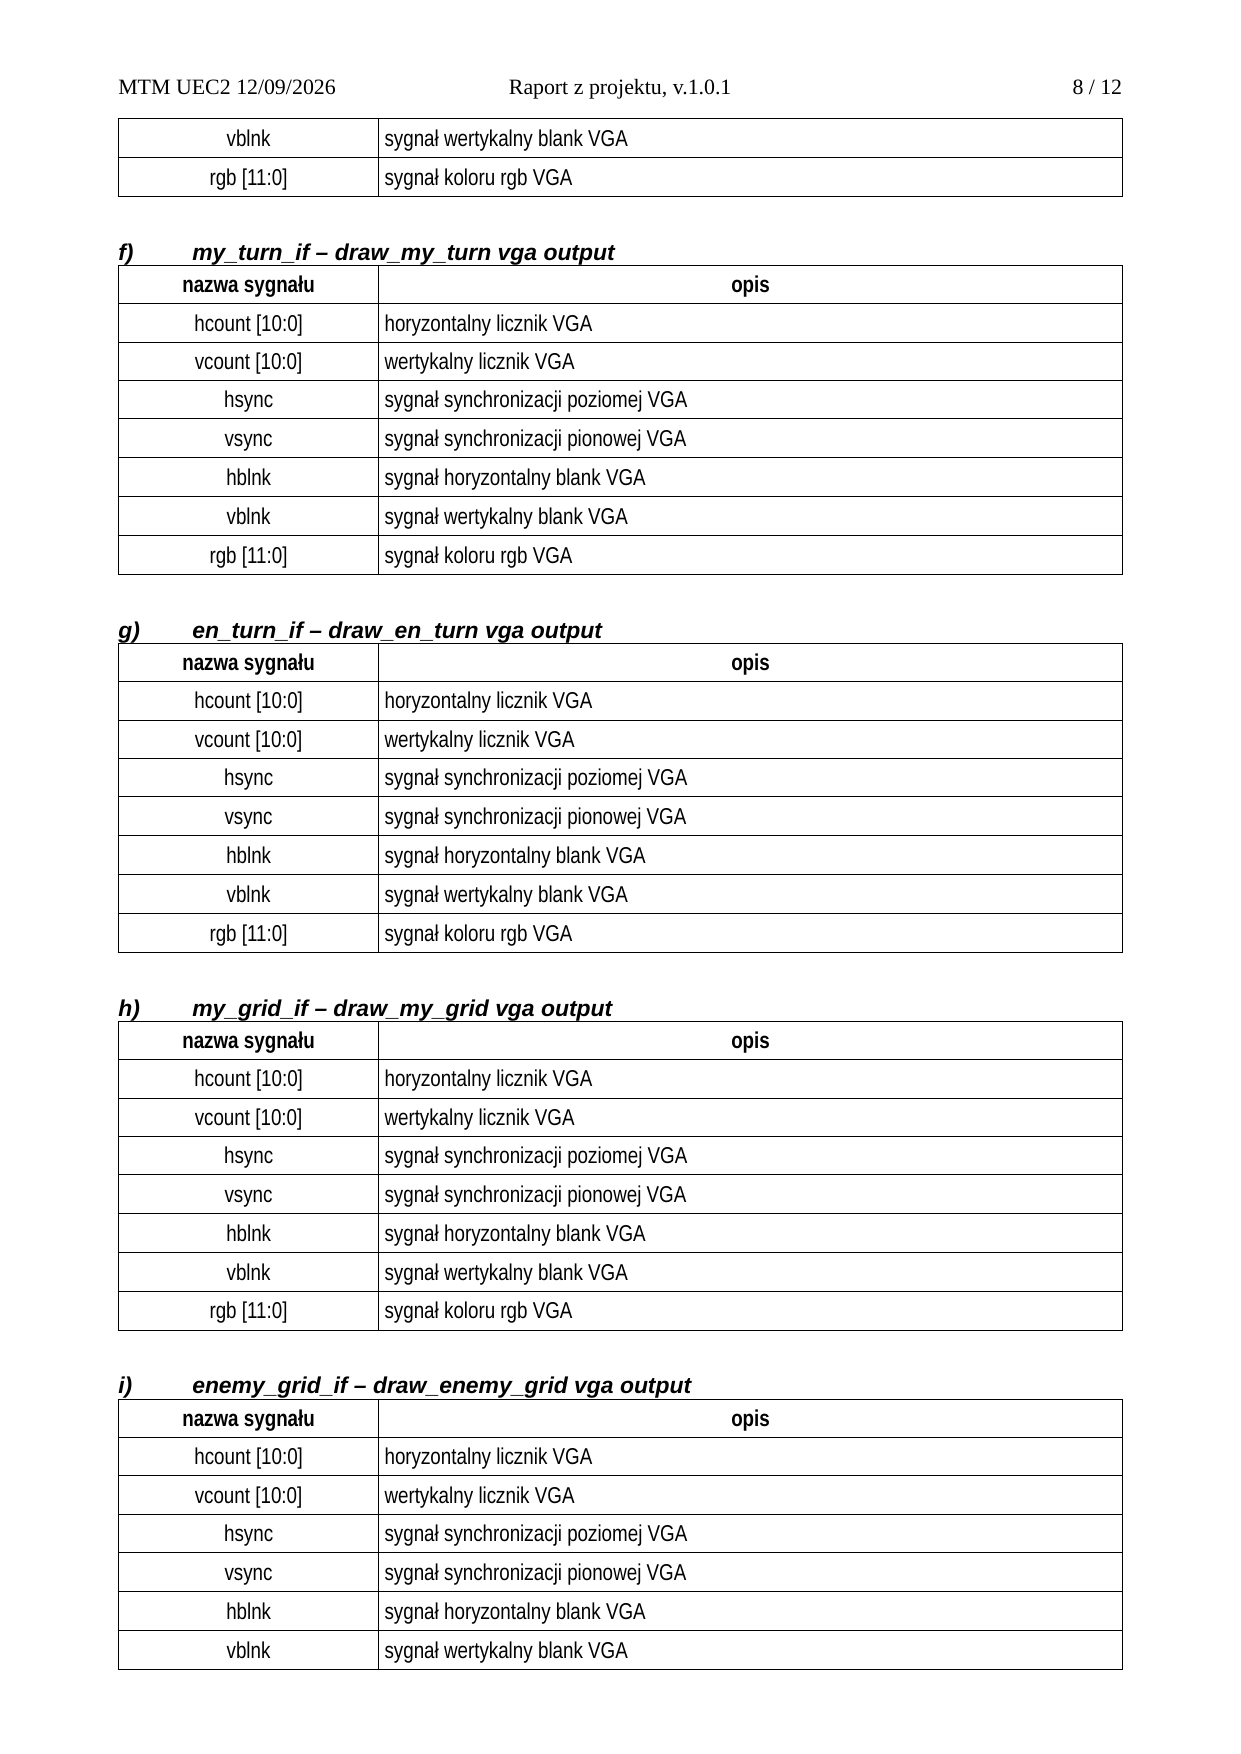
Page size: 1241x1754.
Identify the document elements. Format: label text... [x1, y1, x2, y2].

table_cell hblnk [119, 1592, 378, 1630]
table_cell hsync [119, 1515, 378, 1552]
table_header opis [379, 1400, 1122, 1437]
table_cell vblnk [119, 497, 378, 535]
subtitle enemy_grid_if – draw_enemy_grid vga output [118, 1372, 1122, 1399]
table_cell hblnk [119, 836, 378, 874]
table_cell sygnał koloru rgb VGA [379, 914, 1122, 952]
table_cell rgb [11:0] [119, 158, 378, 196]
table_cell hsync [119, 1137, 378, 1174]
table_cell sygnał wertykalny blank VGA [379, 497, 1122, 535]
table_cell sygnał synchronizacji poziomej VGA [379, 381, 1122, 418]
table_cell rgb [11:0] [119, 914, 378, 952]
table_cell rgb [11:0] [119, 1292, 378, 1329]
table_header opis [379, 644, 1122, 681]
table_cell sygnał synchronizacji poziomej VGA [379, 1515, 1122, 1552]
table_cell sygnał horyzontalny blank VGA [379, 1592, 1122, 1630]
table_cell vblnk [119, 119, 378, 157]
table_cell vcount [10:0] [119, 1476, 378, 1514]
table_cell sygnał synchronizacji poziomej VGA [379, 759, 1122, 796]
table_cell wertykalny licznik VGA [379, 1099, 1122, 1136]
table_cell vsync [119, 1175, 378, 1213]
subtitle my_turn_if – draw_my_turn vga output [118, 239, 1122, 265]
table_cell vsync [119, 1553, 378, 1591]
table_cell sygnał koloru rgb VGA [379, 158, 1122, 196]
table_cell vcount [10:0] [119, 721, 378, 758]
table_cell hcount [10:0] [119, 1060, 378, 1097]
table_cell vblnk [119, 1631, 378, 1669]
table_cell horyzontalny licznik VGA [379, 682, 1122, 719]
table_cell horyzontalny licznik VGA [379, 1438, 1122, 1475]
table_cell hcount [10:0] [119, 1438, 378, 1475]
table_cell sygnał horyzontalny blank VGA [379, 458, 1122, 496]
table_cell wertykalny licznik VGA [379, 1476, 1122, 1514]
table_cell sygnał synchronizacji pionowej VGA [379, 419, 1122, 457]
table_header nazwa sygnału [119, 266, 378, 303]
table_cell sygnał horyzontalny blank VGA [379, 836, 1122, 874]
table_cell sygnał synchronizacji pionowej VGA [379, 1553, 1122, 1591]
table_cell hcount [10:0] [119, 682, 378, 719]
table_cell sygnał koloru rgb VGA [379, 1292, 1122, 1329]
table_cell sygnał synchronizacji poziomej VGA [379, 1137, 1122, 1174]
table_header opis [379, 266, 1122, 303]
table_cell hblnk [119, 1214, 378, 1252]
table_cell hcount [10:0] [119, 304, 378, 342]
subtitle my_grid_if – draw_my_grid vga output [118, 994, 1122, 1021]
table_cell vsync [119, 797, 378, 835]
table_cell sygnał horyzontalny blank VGA [379, 1214, 1122, 1252]
table_cell sygnał wertykalny blank VGA [379, 875, 1122, 913]
table_cell vsync [119, 419, 378, 457]
table_cell sygnał wertykalny blank VGA [379, 119, 1122, 157]
table_header nazwa sygnału [119, 644, 378, 681]
table_cell rgb [11:0] [119, 536, 378, 574]
table_cell sygnał synchronizacji pionowej VGA [379, 1175, 1122, 1213]
table_cell vblnk [119, 875, 378, 913]
table_cell horyzontalny licznik VGA [379, 304, 1122, 342]
subtitle en_turn_if – draw_en_turn vga output [118, 617, 1122, 643]
table_cell sygnał koloru rgb VGA [379, 536, 1122, 574]
table_cell hblnk [119, 458, 378, 496]
table_cell sygnał synchronizacji pionowej VGA [379, 797, 1122, 835]
table_cell wertykalny licznik VGA [379, 343, 1122, 380]
table_cell hsync [119, 759, 378, 796]
table_cell vblnk [119, 1253, 378, 1291]
table_cell horyzontalny licznik VGA [379, 1060, 1122, 1097]
table_cell sygnał wertykalny blank VGA [379, 1631, 1122, 1669]
table_header nazwa sygnału [119, 1022, 378, 1059]
table_cell vcount [10:0] [119, 343, 378, 380]
table_cell sygnał wertykalny blank VGA [379, 1253, 1122, 1291]
table_cell wertykalny licznik VGA [379, 721, 1122, 758]
table_cell vcount [10:0] [119, 1099, 378, 1136]
table_header nazwa sygnału [119, 1400, 378, 1437]
table_cell hsync [119, 381, 378, 418]
table_header opis [379, 1022, 1122, 1059]
